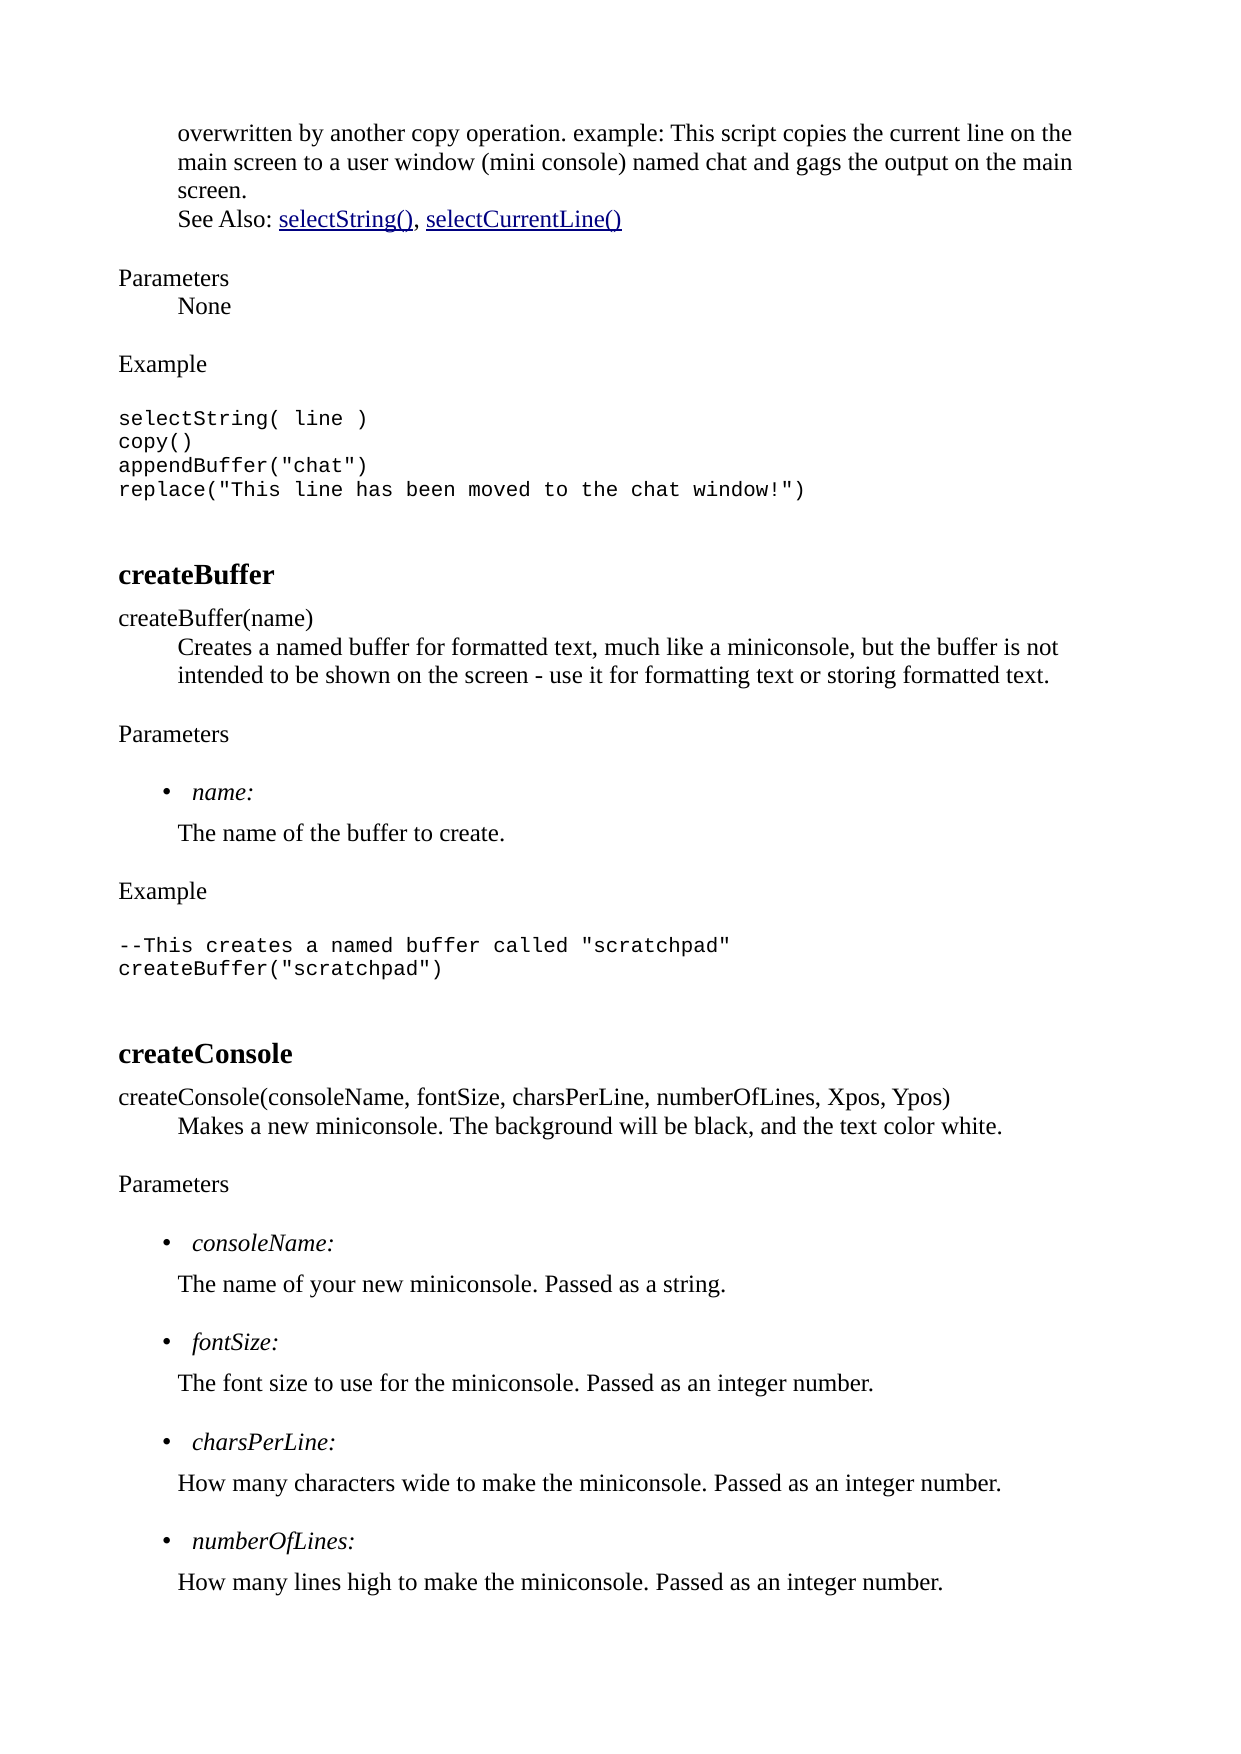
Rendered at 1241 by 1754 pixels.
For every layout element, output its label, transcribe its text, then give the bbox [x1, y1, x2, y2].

list name: [162, 777, 1122, 806]
subtitle Parameters [118, 719, 1122, 747]
text copy() [118, 431, 1122, 455]
subtitle Parameters [118, 1169, 1122, 1198]
subtitle createBuffer [118, 557, 1122, 590]
list See Also: selectString(), selectCurrentLine() [177, 204, 1122, 233]
text createBuffer("scratchpad") [118, 958, 1122, 982]
list Creates a named buffer for formatted text, much like a miniconsole, but the buffer is not intended to be shown on the screen - use it for formatting text or storing formatted text. [177, 632, 1122, 689]
subtitle createBuffer(name) [118, 603, 1122, 632]
list overwritten by another copy operation. example: This script copies the current line on the main screen to a user window (mini console) named chat and gags the output on the main screen. [177, 118, 1122, 204]
subtitle Parameters [118, 263, 1122, 291]
subtitle Example [118, 349, 1122, 378]
list How many lines high to make the miniconsole. Passed as an integer number. [177, 1567, 1122, 1596]
subtitle createConsole(consoleName, fontSize, charsPerLine, numberOfLines, Xpos, Ypos) [118, 1082, 1122, 1111]
text replace("This line has been moved to the chat window!") [118, 479, 1122, 502]
list charsPerLine: [162, 1427, 1122, 1455]
list None [177, 291, 1122, 320]
text --This creates a named buffer called "scratchpad" [118, 934, 1122, 958]
text selectString( line ) [118, 408, 1122, 431]
list The font size to use for the miniconsole. Passed as an integer number. [177, 1368, 1122, 1397]
list fontSize: [162, 1327, 1122, 1356]
text appendBuffer("chat") [118, 455, 1122, 479]
list The name of the buffer to create. [177, 818, 1122, 847]
subtitle createConsole [118, 1036, 1122, 1070]
list How many characters wide to make the miniconsole. Passed as an integer number. [177, 1468, 1122, 1497]
list consoleName: [162, 1228, 1122, 1256]
subtitle Example [118, 876, 1122, 905]
list numberOfLines: [162, 1526, 1122, 1555]
list The name of your new miniconsole. Passed as a string. [177, 1269, 1122, 1298]
list Makes a new miniconsole. The background will be black, and the text color white. [177, 1111, 1122, 1140]
